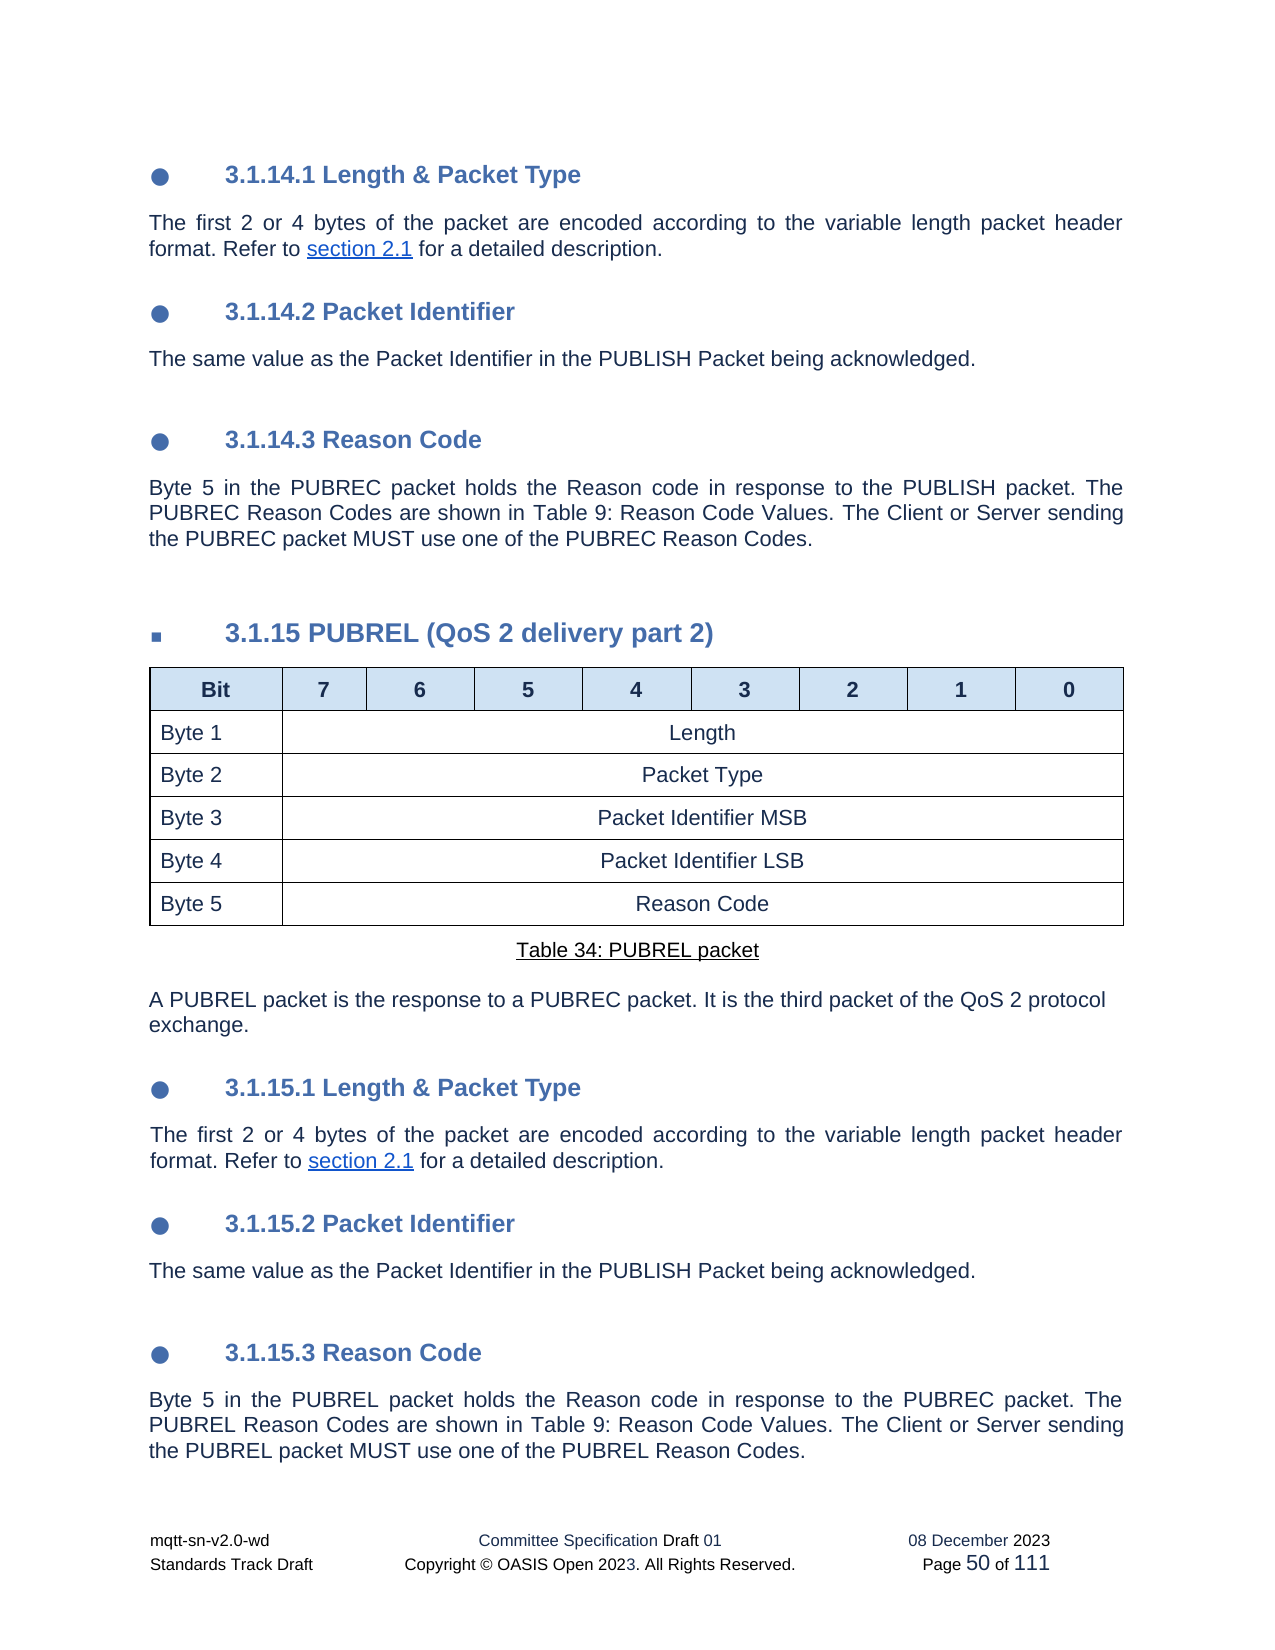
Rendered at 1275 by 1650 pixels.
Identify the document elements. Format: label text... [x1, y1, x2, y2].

table_header 5 [475, 668, 582, 710]
table_cell Reason Code [283, 883, 1123, 925]
table_cell Byte 1 [151, 711, 282, 753]
table_cell Byte 3 [151, 797, 282, 839]
table_cell Byte 2 [151, 754, 282, 796]
text The same value as the Packet Identifier in the PUBLISH Packet being acknowledged. [148, 346, 1124, 371]
table_header 0 [1016, 668, 1123, 710]
table_cell Byte 4 [151, 840, 282, 882]
table_cell Packet Identifier LSB [283, 840, 1123, 882]
table_header Bit [151, 668, 282, 710]
table_cell Byte 5 [151, 883, 282, 925]
text Table 34: PUBREL packet [150, 938, 1125, 962]
table_header 1 [908, 668, 1015, 710]
table_cell Packet Identifier MSB [283, 797, 1123, 839]
table_header 4 [583, 668, 691, 710]
subtitle 3.1.15.2 Packet Identifier [150, 1198, 1124, 1245]
table_header 6 [367, 668, 474, 710]
text Byte 5 in the PUBREC packet holds the Reason code in response to the PUBLISH packet. The PUBREC Reason Codes are shown in Table 9: Reason Code Values. The Client or Server sending the PUBREC packet MUST use one of the PUBREC Reason Codes. [148, 474, 1124, 551]
text The first 2 or 4 bytes of the packet are encoded according to the variable length packet header format. Refer to section 2.1 for a detailed description. [150, 1122, 1124, 1173]
text The first 2 or 4 bytes of the packet are encoded according to the variable length packet header format. Refer to section 2.1 for a detailed description. [148, 209, 1124, 261]
subtitle 3.1.14.1 Length & Packet Type [150, 150, 1124, 197]
text Byte 5 in the PUBREL packet holds the Reason code in response to the PUBREC packet. The PUBREL Reason Codes are shown in Table 9: Reason Code Values. The Client or Server sending the PUBREL packet MUST use one of the PUBREL Reason Codes. [148, 1386, 1124, 1463]
table_header 7 [283, 668, 366, 710]
text The same value as the Packet Identifier in the PUBLISH Packet being acknowledged. [148, 1258, 1124, 1283]
subtitle 3.1.15 PUBREL (QoS 2 delivery part 2) [150, 614, 1124, 653]
table_cell Packet Type [283, 754, 1123, 796]
subtitle 3.1.14.3 Reason Code [150, 415, 1124, 462]
table_header 3 [692, 668, 799, 710]
subtitle 3.1.15.1 Length & Packet Type [150, 1062, 1124, 1109]
text A PUBREL packet is the response to a PUBREC packet. It is the third packet of the QoS 2 protocol exchange. [148, 987, 1124, 1037]
table_cell Length [283, 711, 1123, 753]
subtitle 3.1.15.3 Reason Code [150, 1327, 1124, 1374]
subtitle 3.1.14.2 Packet Identifier [150, 286, 1124, 333]
table_header 2 [800, 668, 907, 710]
